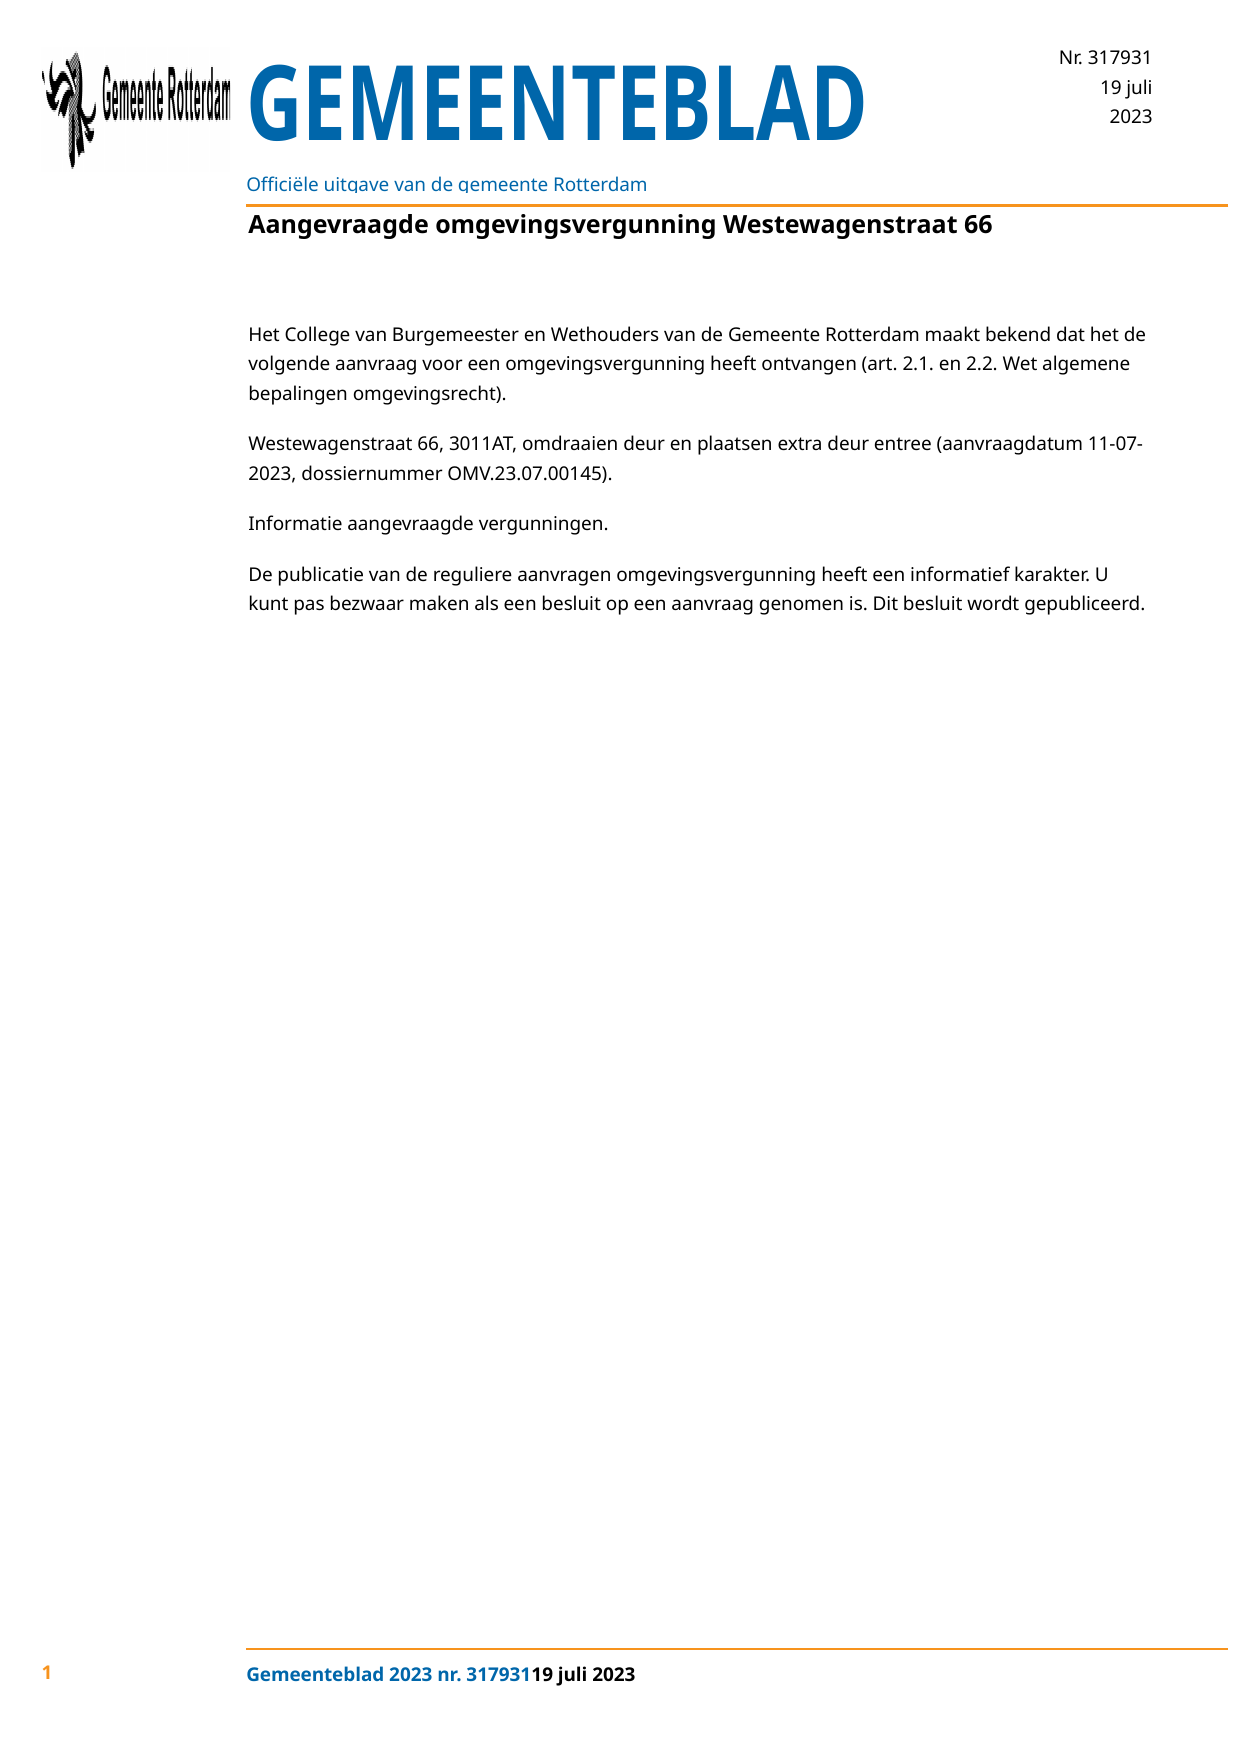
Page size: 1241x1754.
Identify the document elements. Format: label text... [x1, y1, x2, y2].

text Informatie aangevraagde vergunningen. [248, 510, 1152, 536]
picture [41, 47, 231, 172]
text Westewagenstraat 66, 3011AT, omdraaien deur en plaatsen extra deur entree (aanvraagdatum 11-07-2023, dossiernummer OMV.23.07.00145). [248, 430, 1152, 486]
text Aangevraagde omgevingsvergunning Westewagenstraat 66 [248, 207, 1152, 241]
text Het College van Burgemeester en Wethouders van de Gemeente Rotterdam maakt bekend dat het de volgende aanvraag voor een omgevingsvergunning heeft ontvangen (art. 2.1. en 2.2. Wet algemene bepalingen omgevingsrecht). [248, 321, 1152, 406]
text De publicatie van de reguliere aanvragen omgevingsvergunning heeft een informatief karakter. U kunt pas bezwaar maken als een besluit op een aanvraag genomen is. Dit besluit wordt gepubliceerd. [248, 561, 1152, 616]
